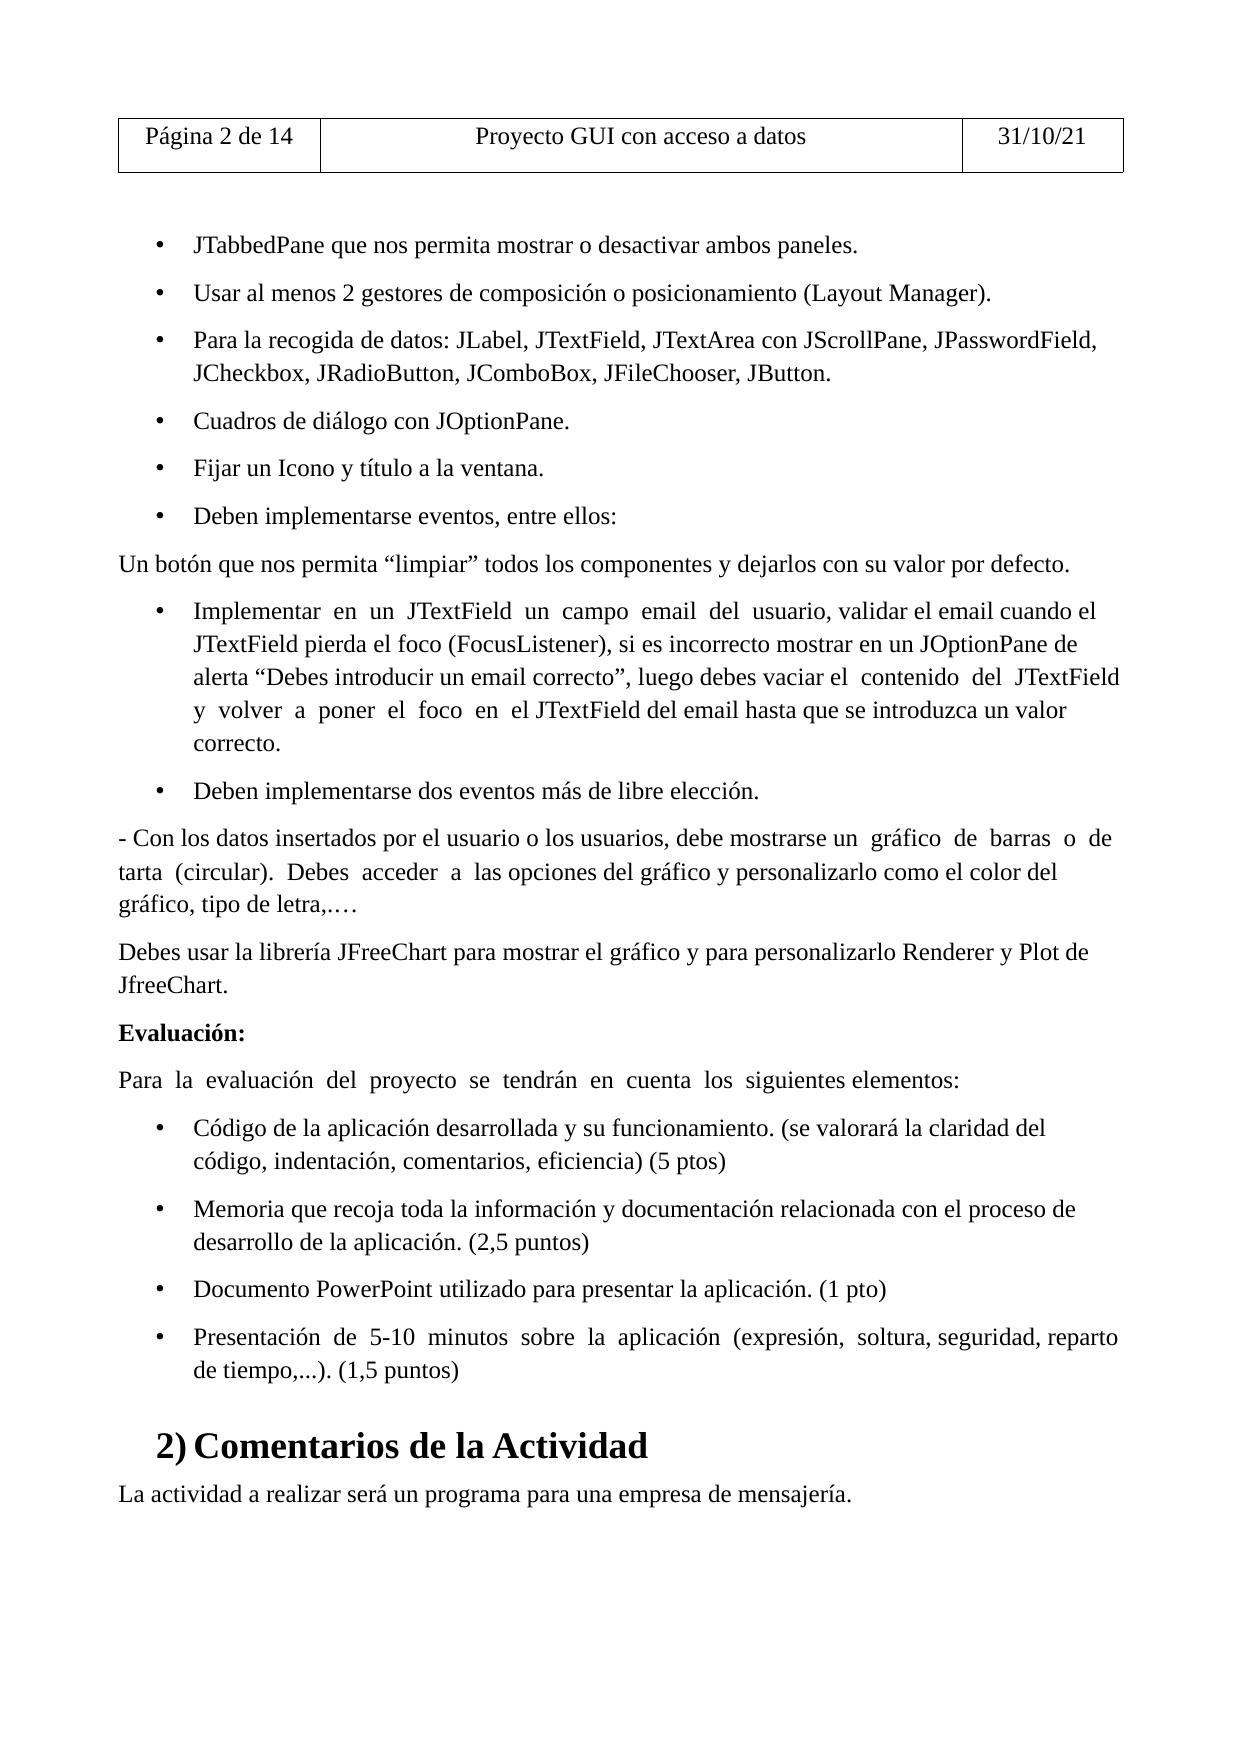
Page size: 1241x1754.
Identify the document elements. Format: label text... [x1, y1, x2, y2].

text La actividad a realizar será un programa para una empresa de mensajería. [118, 1479, 1122, 1508]
text Un botón que nos permita “limpiar” todos los componentes y dejarlos con su valor por defecto. [118, 549, 1122, 577]
list Código de la aplicación desarrollada y su funcionamiento. (se valorará la claridad del código, indentación, comentarios, eficiencia) (5 ptos) [156, 1113, 1122, 1175]
text Para la evaluación del proyecto se tendrán en cuenta los siguientes elementos: [118, 1065, 1122, 1094]
list Usar al menos 2 gestores de composición o posicionamiento (Layout Manager). [156, 278, 1122, 306]
list Fijar un Icono y título a la ventana. [156, 453, 1122, 482]
text - Con los datos insertados por el usuario o los usuarios, debe mostrarse un gráfico de barras o de tarta (circular). Debes acceder a las opciones del gráfico y personalizarlo como el color del gráfico, tipo de letra,.… [118, 823, 1122, 918]
list Implementar en un JTextField un campo email del usuario, validar el email cuando el JTextField pierda el foco (FocusListener), si es incorrecto mostrar en un JOptionPane de alerta “Debes introducir un email correcto”, luego debes vaciar el contenido del JTextField y volver a poner el foco en el JTextField del email hasta que se introduzca un valor correcto. [156, 596, 1122, 757]
list Cuadros de diálogo con JOptionPane. [156, 406, 1122, 434]
list Para la recogida de datos: JLabel, JTextField, JTextArea con JScrollPane, JPasswordField, JCheckbox, JRadioButton, JComboBox, JFileChooser, JButton. [156, 325, 1122, 387]
subtitle Comentarios de la Actividad [156, 1423, 1122, 1466]
text Debes usar la librería JFreeChart para mostrar el gráfico y para personalizarlo Renderer y Plot de JfreeChart. [118, 937, 1122, 999]
text Evaluación: [118, 1018, 1122, 1047]
list Presentación de 5-10 minutos sobre la aplicación (expresión, soltura, seguridad, reparto de tiempo,...). (1,5 puntos) [156, 1322, 1122, 1384]
list Deben implementarse eventos, entre ellos: [156, 501, 1122, 530]
list JTabbedPane que nos permita mostrar o desactivar ambos paneles. [156, 230, 1122, 259]
list Documento PowerPoint utilizado para presentar la aplicación. (1 pto) [156, 1274, 1122, 1303]
list Memoria que recoja toda la información y documentación relacionada con el proceso de desarrollo de la aplicación. (2,5 puntos) [156, 1194, 1122, 1255]
list Deben implementarse dos eventos más de libre elección. [156, 776, 1122, 805]
